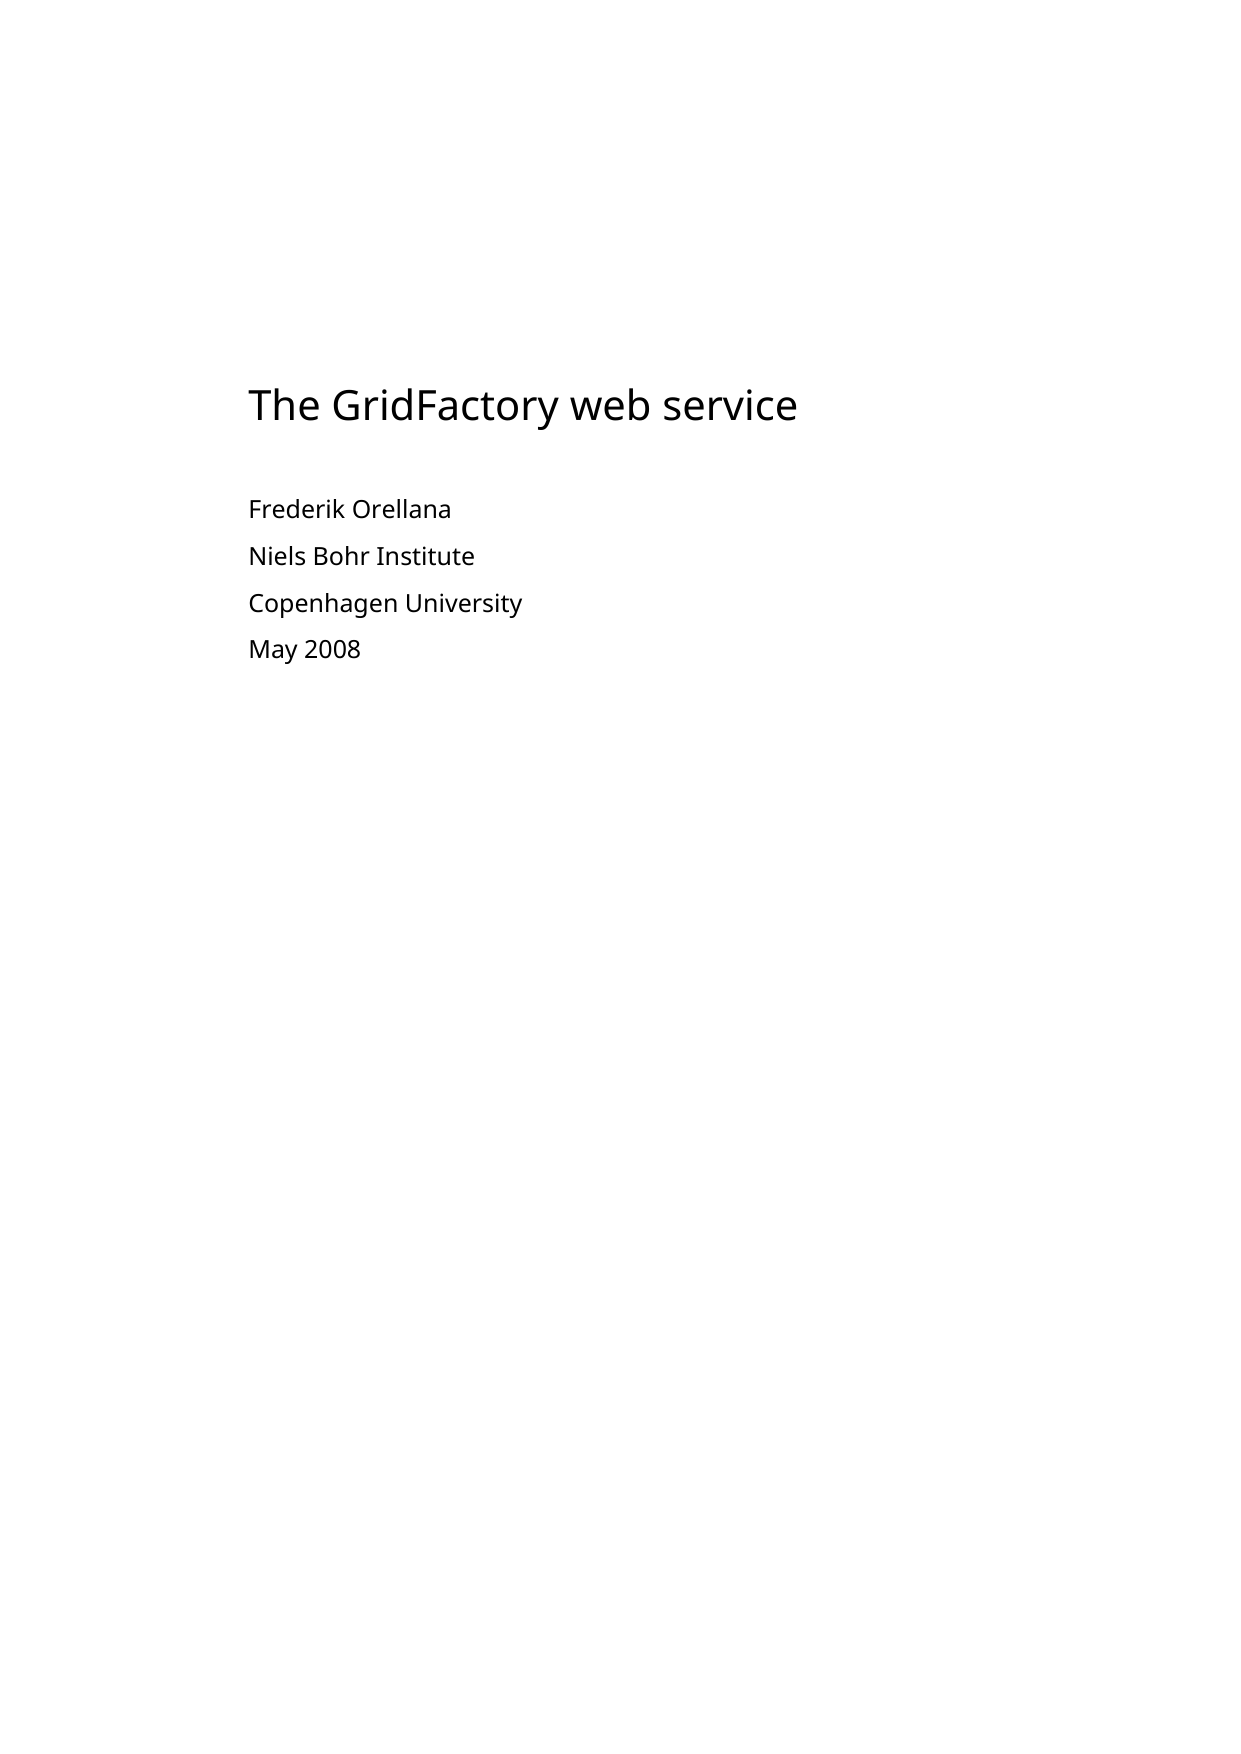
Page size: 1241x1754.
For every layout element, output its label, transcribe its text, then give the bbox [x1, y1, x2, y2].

text Copenhagen University [248, 585, 1140, 619]
text May 2008 [248, 632, 1140, 666]
text Frederik Orellana [248, 492, 1140, 526]
text The GridFactory web service [248, 376, 1140, 433]
text Niels Bohr Institute [248, 539, 1140, 573]
